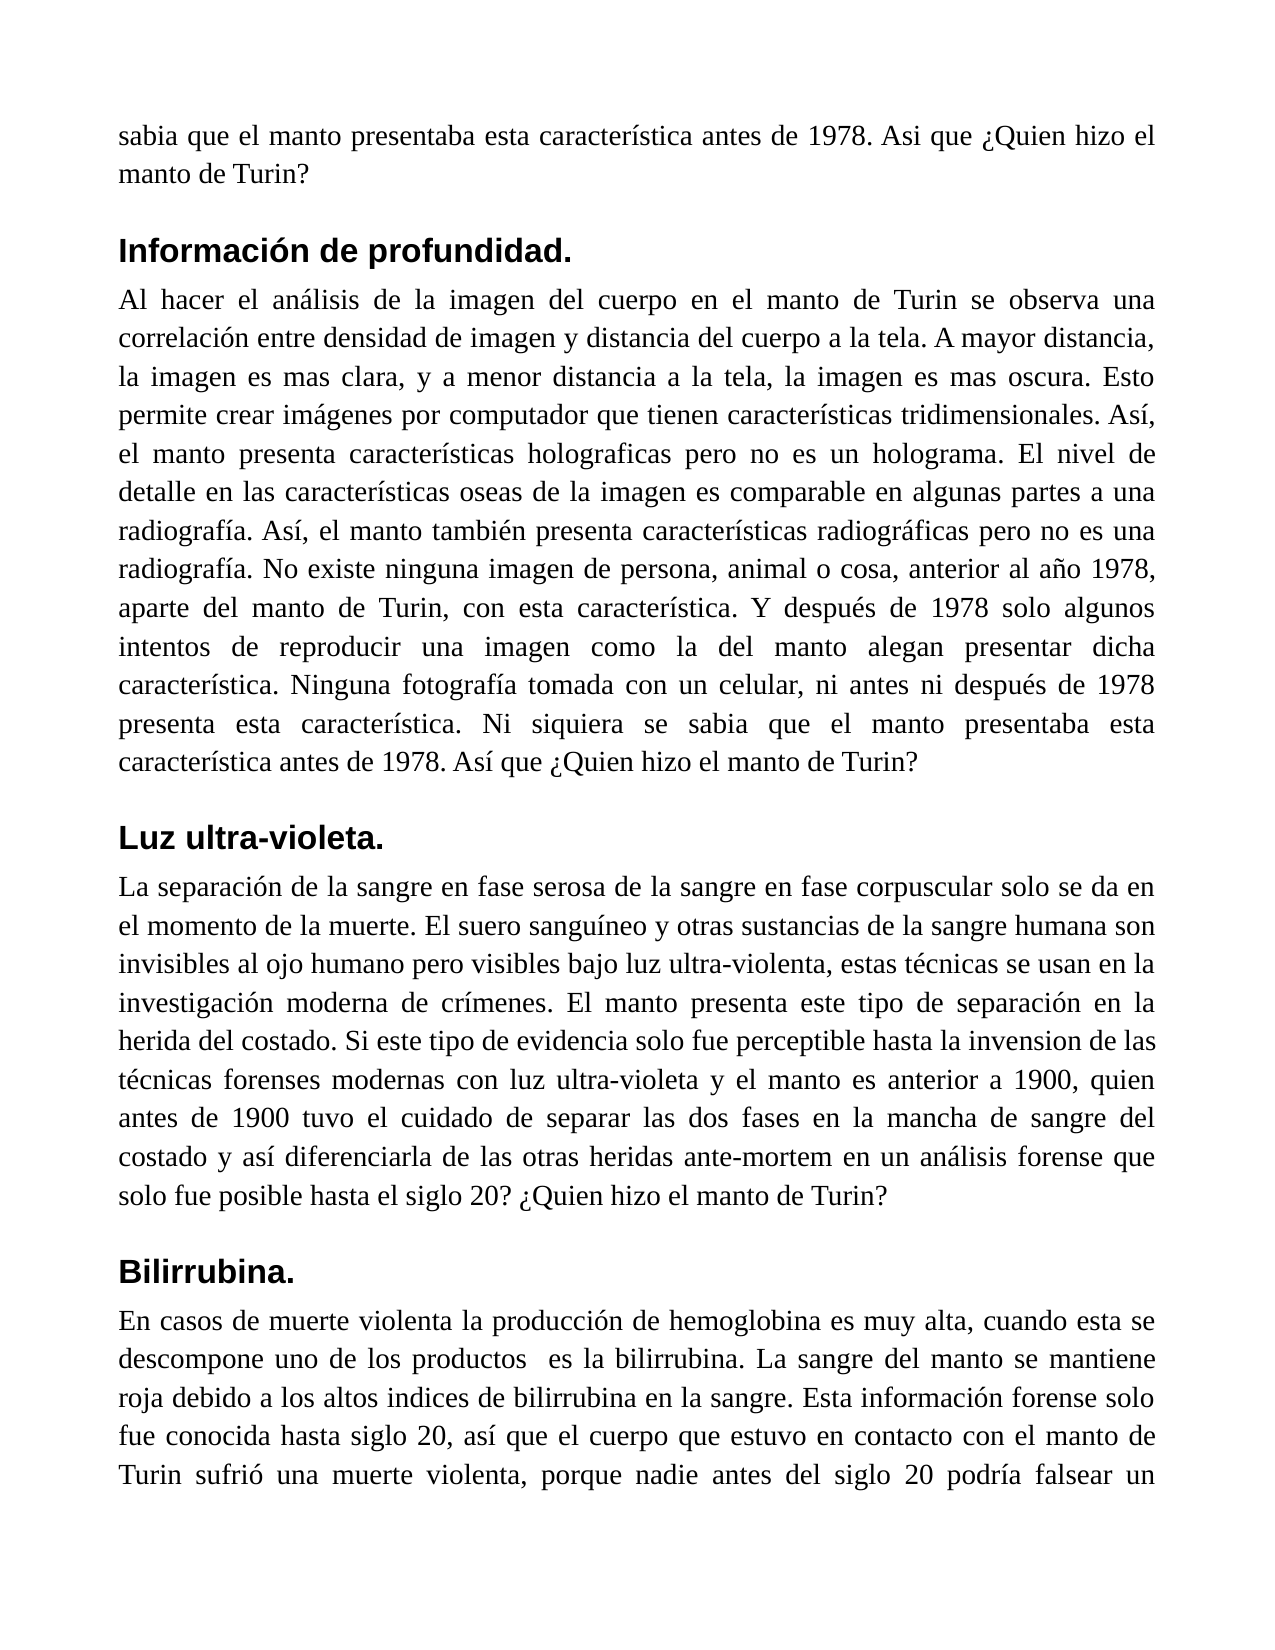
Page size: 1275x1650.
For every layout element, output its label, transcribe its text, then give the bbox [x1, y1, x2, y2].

text sabia que el manto presentaba esta característica antes de 1978. Asi que ¿Quien hizo el manto de Turin? [118, 118, 1157, 190]
text Al hacer el análisis de la imagen del cuerpo en el manto de Turin se observa una correlación entre densidad de imagen y distancia del cuerpo a la tela. A mayor distancia, la imagen es mas clara, y a menor distancia a la tela, la imagen es mas oscura. Esto permite crear imágenes por computador que tienen características tridimensionales. Así, el manto presenta características holograficas pero no es un holograma. El nivel de detalle en las características oseas de la imagen es comparable en algunas partes a una radiografía. Así, el manto también presenta características radiográficas pero no es una radiografía. No existe ninguna imagen de persona, animal o cosa, anterior al año 1978, aparte del manto de Turin, con esta característica. Y después de 1978 solo algunos intentos de reproducir una imagen como la del manto alegan presentar dicha característica. Ninguna fotografía tomada con un celular, ni antes ni después de 1978 presenta esta característica. Ni siquiera se sabia que el manto presentaba esta característica antes de 1978. Así que ¿Quien hizo el manto de Turin? [118, 282, 1157, 778]
text En casos de muerte violenta la producción de hemoglobina es muy alta, cuando esta se descompone uno de los productos es la bilirrubina. La sangre del manto se mantiene roja debido a los altos indices de bilirrubina en la sangre. Esta información forense solo fue conocida hasta siglo 20, así que el cuerpo que estuvo en contacto con el manto de Turin sufrió una muerte violenta, porque nadie antes del siglo 20 podría falsear un [118, 1303, 1157, 1491]
subtitle Información de profundidad. [118, 231, 1157, 269]
text La separación de la sangre en fase serosa de la sangre en fase corpuscular solo se da en el momento de la muerte. El suero sanguíneo y otras sustancias de la sangre humana son invisibles al ojo humano pero visibles bajo luz ultra-violenta, estas técnicas se usan en la investigación moderna de crímenes. El manto presenta este tipo de separación en la herida del costado. Si este tipo de evidencia solo fue perceptible hasta la invension de las técnicas forenses modernas con luz ultra-violeta y el manto es anterior a 1900, quien antes de 1900 tuvo el cuidado de separar las dos fases en la mancha de sangre del costado y así diferenciarla de las otras heridas ante-mortem en un análisis forense que solo fue posible hasta el siglo 20? ¿Quien hizo el manto de Turin? [118, 869, 1157, 1211]
subtitle Bilirrubina. [118, 1252, 1157, 1290]
subtitle Luz ultra-violeta. [118, 818, 1157, 857]
